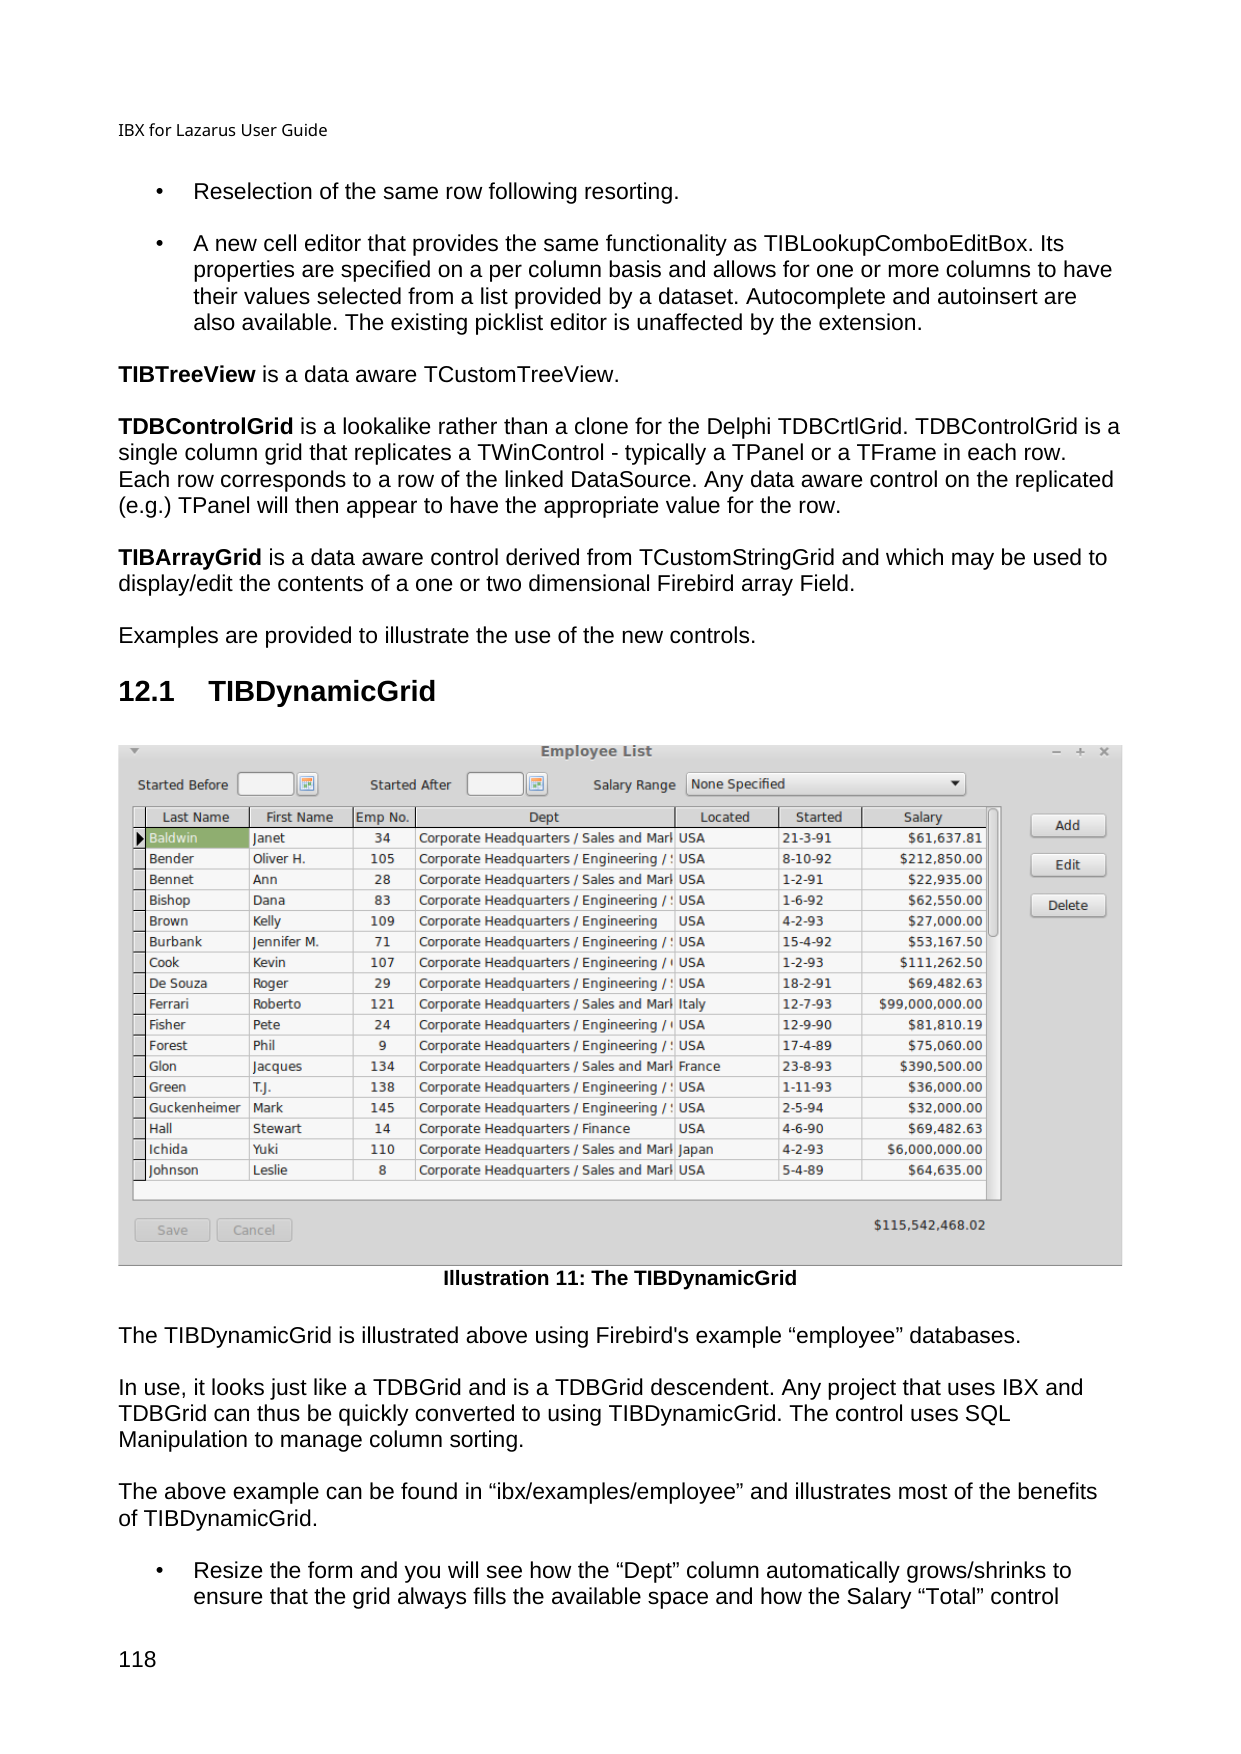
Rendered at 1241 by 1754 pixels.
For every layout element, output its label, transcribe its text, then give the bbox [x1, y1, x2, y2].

subtitle TIBDynamicGrid [118, 674, 1122, 707]
text The TIBDynamicGrid is illustrated above using Firebird's example “employee” databases. [118, 1290, 1122, 1348]
list Reselection of the same row following resorting. [156, 178, 1122, 204]
text In use, it looks just like a TDBGrid and is a TDBGrid descendent. Any project that uses IBX and TDBGrid can thus be quickly converted to using TIBDynamicGrid. The control uses SQL Manipulation to manage column sorting. [118, 1374, 1122, 1453]
picture [118, 745, 1123, 1266]
text TIBTreeView is a data aware TCustomTreeView. [118, 361, 1122, 387]
text TIBArrayGrid is a data aware control derived from TCustomStringGrid and which may be used to display/edit the contents of a one or two dimensional Firebird array Field. [118, 544, 1122, 596]
list A new cell editor that provides the same functionality as TIBLookupComboEditBox. Its properties are specified on a per column basis and allows for one or more columns to have their values selected from a list provided by a dataset. Autocomplete and autoinsert are also available. The existing picklist editor is unaffected by the extension. [156, 230, 1122, 335]
text Examples are provided to illustrate the use of the new controls. [118, 622, 1122, 648]
text [118, 733, 1122, 745]
text The above example can be found in “ibx/examples/employee” and illustrates most of the benefits of TIBDynamicGrid. [118, 1478, 1122, 1531]
text TDBControlGrid is a lookalike rather than a clone for the Delphi TDBCrtlGrid. TDBControlGrid is a single column grid that replicates a TWinControl - typically a TPanel or a TFrame in each row. Each row corresponds to a row of the linked DataSource. Any data aware control on the replicated (e.g.) TPanel will then appear to have the appropriate value for the row. [118, 413, 1122, 518]
list Resize the form and you will see how the “Dept” column automatically grows/shrinks to ensure that the grid always fills the available space and how the Salary “Total” control [156, 1557, 1122, 1609]
text Illustration 11: The TIBDynamicGrid [118, 1266, 1122, 1290]
